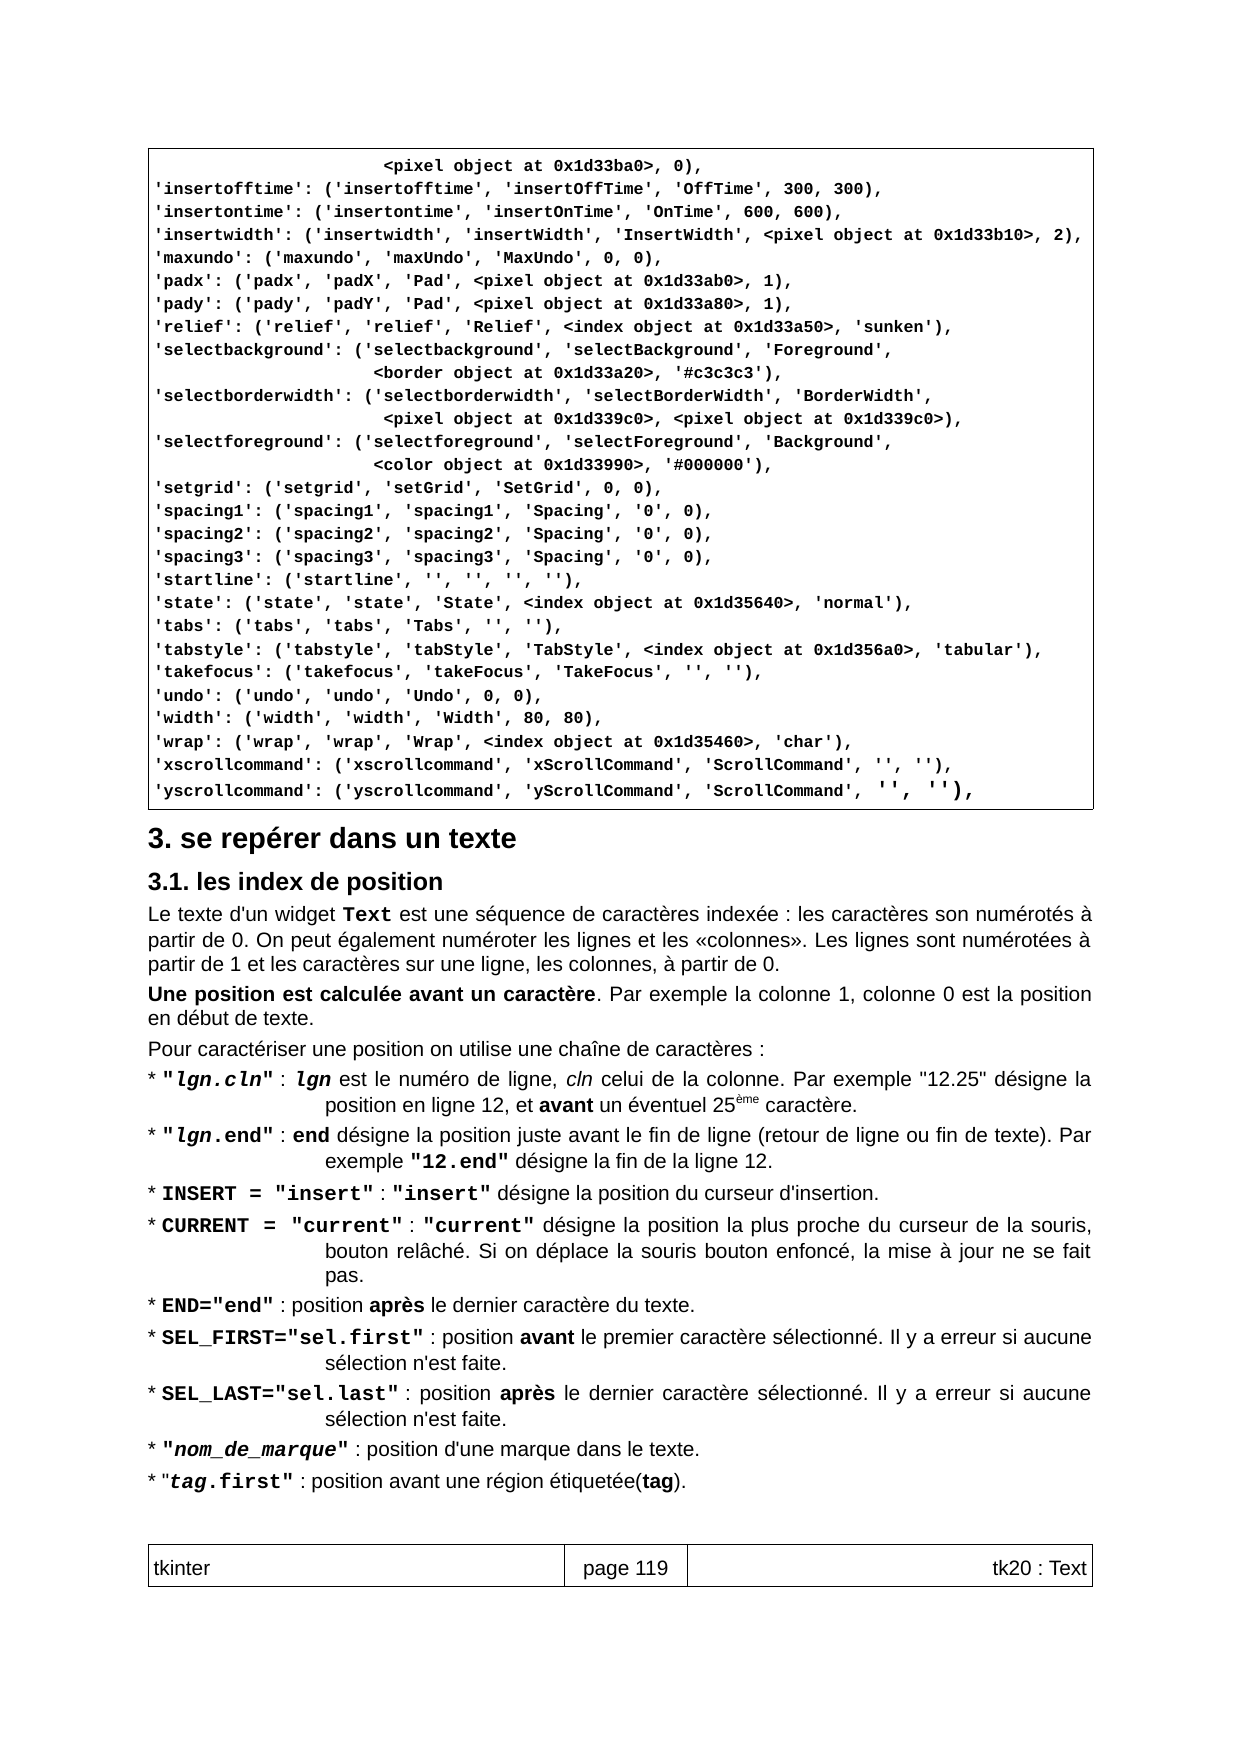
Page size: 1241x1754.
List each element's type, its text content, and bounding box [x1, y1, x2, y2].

text * "tag.first" : position avant une région étiquetée(tag). [148, 1469, 1093, 1495]
text * INSERT = "insert" : "insert" désigne la position du curseur d'insertion. [148, 1181, 1093, 1206]
text Le texte d'un widget Text est une séquence de caractères indexée : les caractères son numérotés à partir de 0. On peut également numéroter les lignes et les «colonnes». Les lignes sont numérotées à partir de 1 et les caractères sur une ligne, les colonnes, à partir de 0. [148, 902, 1093, 976]
subtitle 3.1. les index de position [148, 867, 1093, 896]
table_header <pixel object at 0x1d33ba0>, 0), 'insertofftime': ('insertofftime', 'insertOffTime', 'OffTime', 300, 300), 'insertontime': ('insertontime', 'insertOnTime', 'OnTime', 600, 600), 'insertwidth': ('insertwidth', 'insertWidth', 'InsertWidth', <pixel object at 0x1d33b10>, 2), 'maxundo': ('maxundo', 'maxUndo', 'MaxUndo', 0, 0), 'padx': ('padx', 'padX', 'Pad', <pixel object at 0x1d33ab0>, 1), 'pady': ('pady', 'padY', 'Pad', <pixel object at 0x1d33a80>, 1), 'relief': ('relief', 'relief', 'Relief', <index object at 0x1d33a50>, 'sunken'), 'selectbackground': ('selectbackground', 'selectBackground', 'Foreground', <border object at 0x1d33a20>, '#c3c3c3'), 'selectborderwidth': ('selectborderwidth', 'selectBorderWidth', 'BorderWidth', <pixel object at 0x1d339c0>, <pixel object at 0x1d339c0>), 'selectforeground': ('selectforeground', 'selectForeground', 'Background', <color object at 0x1d33990>, '#000000'), 'setgrid': ('setgrid', 'setGrid', 'SetGrid', 0, 0), 'spacing1': ('spacing1', 'spacing1', 'Spacing', '0', 0), 'spacing2': ('spacing2', 'spacing2', 'Spacing', '0', 0), 'spacing3': ('spacing3', 'spacing3', 'Spacing', '0', 0), 'startline': ('startline', '', '', '', ''), 'state': ('state', 'state', 'State', <index object at 0x1d35640>, 'normal'), 'tabs': ('tabs', 'tabs', 'Tabs', '', ''), 'tabstyle': ('tabstyle', 'tabStyle', 'TabStyle', <index object at 0x1d356a0>, 'tabular'), 'takefocus': ('takefocus', 'takeFocus', 'TakeFocus', '', ''), 'undo': ('undo', 'undo', 'Undo', 0, 0), 'width': ('width', 'width', 'Width', 80, 80), 'wrap': ('wrap', 'wrap', 'Wrap', <index object at 0x1d35460>, 'char'), 'xscrollcommand': ('xscrollcommand', 'xScrollCommand', 'ScrollCommand', '', ''), 'yscrollcommand': ('yscrollcommand', 'yScrollCommand', 'ScrollCommand', '', ''), [149, 149, 1093, 808]
text * "lgn.cln" : lgn est le numéro de ligne, cln celui de la colonne. Par exemple "12.25" désigne la position en ligne 12, et avant un éventuel 25ème caractère. [148, 1067, 1093, 1116]
text * SEL_FIRST="sel.first" : position avant le premier caractère sélectionné. Il y a erreur si aucune sélection n'est faite. [148, 1325, 1093, 1374]
text * "lgn.end" : end désigne la position juste avant le fin de ligne (retour de ligne ou fin de texte). Par exemple "12.end" désigne la fin de la ligne 12. [148, 1123, 1093, 1174]
text * END="end" : position après le dernier caractère du texte. [148, 1293, 1093, 1318]
subtitle 3. se repérer dans un texte [148, 821, 1093, 855]
text * "nom_de_marque" : position d'une marque dans le texte. [148, 1437, 1093, 1463]
text * SEL_LAST="sel.last" : position après le dernier caractère sélectionné. Il y a erreur si aucune sélection n'est faite. [148, 1381, 1093, 1431]
text Une position est calculée avant un caractère. Par exemple la colonne 1, colonne 0 est la position en début de texte. [148, 982, 1093, 1030]
text Pour caractériser une position on utilise une chaîne de caractères : [148, 1036, 1093, 1060]
text * CURRENT = "current" : "current" désigne la position la plus proche du curseur de la souris, bouton relâché. Si on déplace la souris bouton enfoncé, la mise à jour ne se fait pas. [148, 1213, 1093, 1286]
